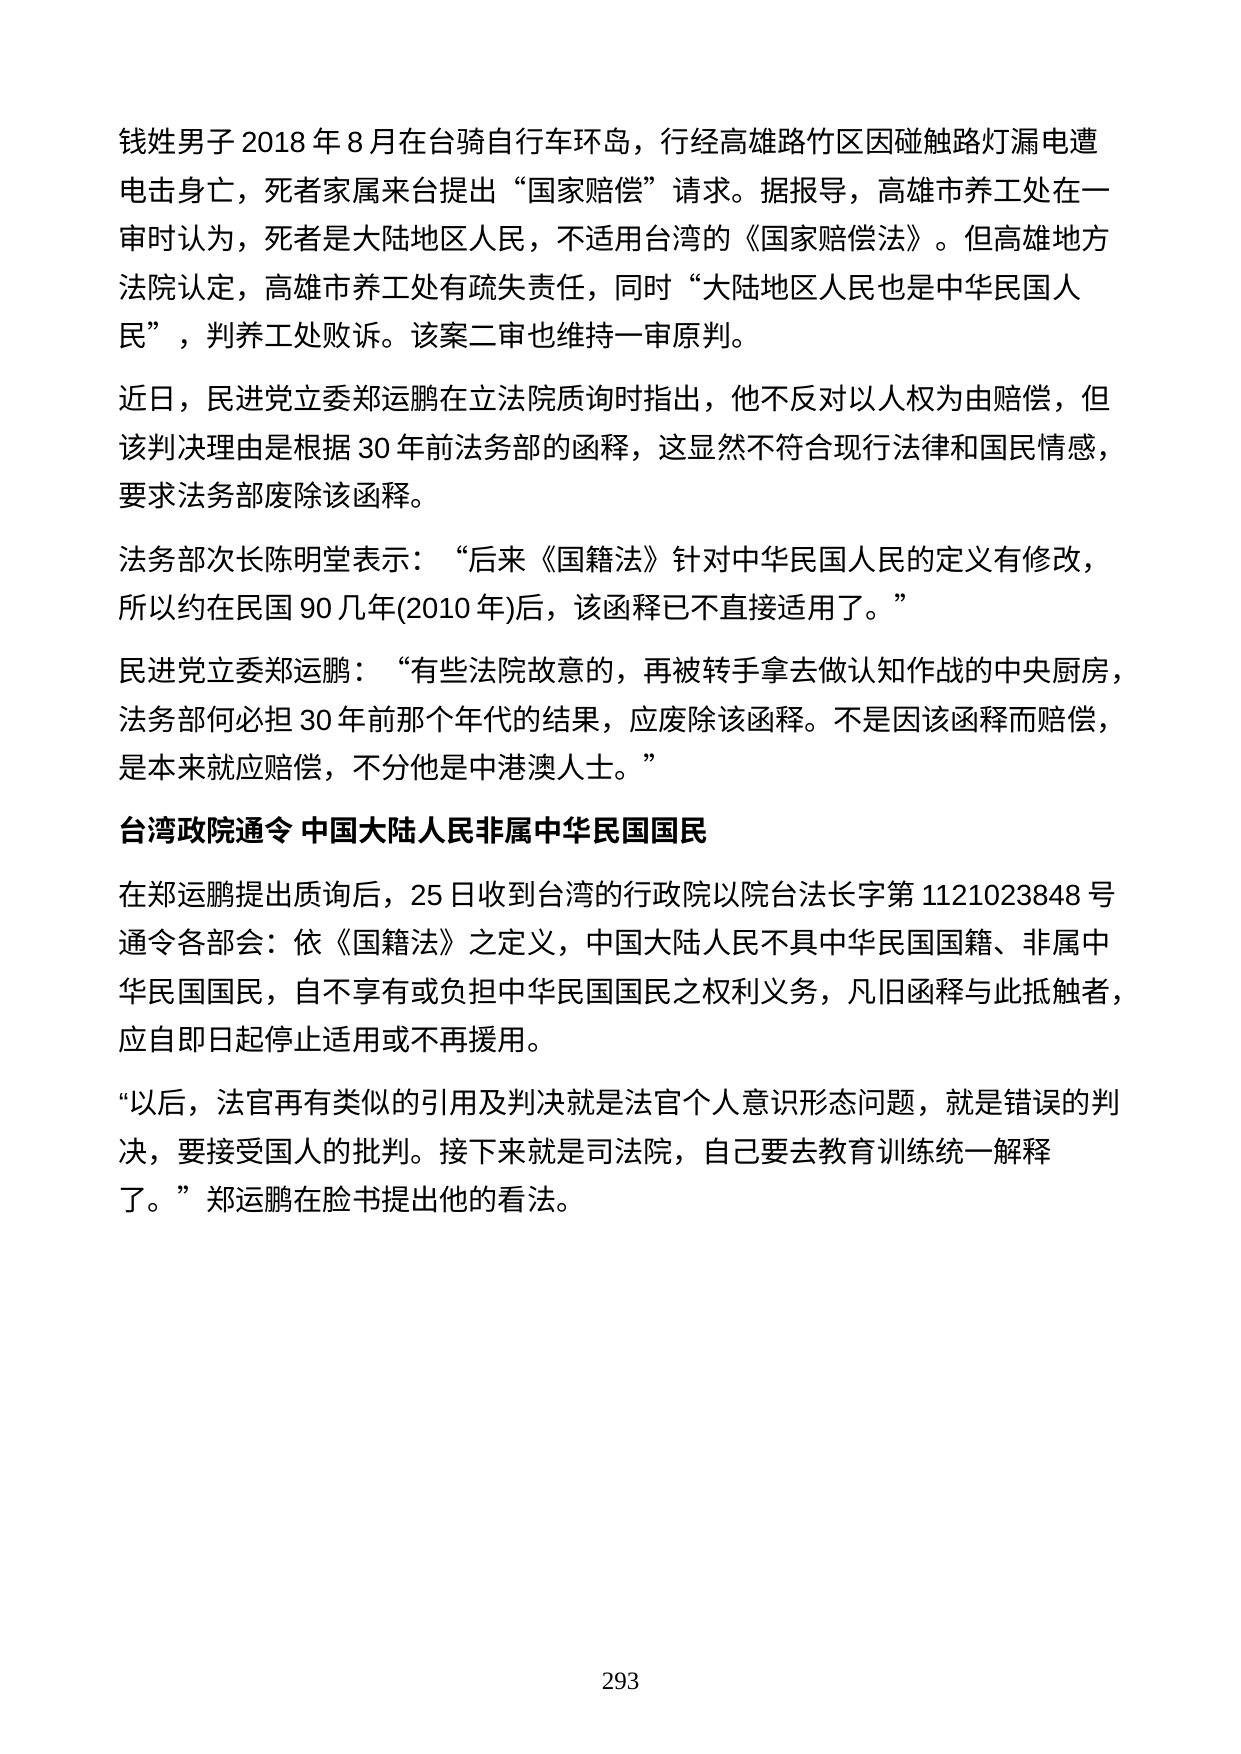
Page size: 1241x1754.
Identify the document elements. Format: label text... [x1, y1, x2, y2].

text 民进党立委郑运鹏：“有些法院故意的，再被转手拿去做认知作战的中央厨房，法务部何必担30年前那个年代的结果，应废除该函释。不是因该函释而赔偿，是本来就应赔偿，不分他是中港澳人士。” [118, 648, 1122, 787]
text 台湾政院通令 中国大陆人民非属中华民国国民 [118, 808, 1122, 850]
text 钱姓男子2018年8月在台骑自行车环岛，行经高雄路竹区因碰触路灯漏电遭电击身亡，死者家属来台提出“国家赔偿”请求。据报导，高雄市养工处在一审时认为，死者是大陆地区人民，不适用台湾的《国家赔偿法》。但高雄地方法院认定，高雄市养工处有疏失责任，同时“大陆地区人民也是中华民国人民”，判养工处败诉。该案二审也维持一审原判。 [118, 118, 1122, 355]
text 近日，民进党立委郑运鹏在立法院质询时指出，他不反对以人权为由赔偿，但该判决理由是根据30年前法务部的函释，这显然不符合现行法律和国民情感，要求法务部废除该函释。 [118, 376, 1122, 515]
text 法务部次长陈明堂表示：“后来《国籍法》针对中华民国人民的定义有修改，所以约在民国90几年(2010年)后，该函释已不直接适用了。” [118, 536, 1122, 627]
text 在郑运鹏提出质询后，25日收到台湾的行政院以院台法长字第1121023848号通令各部会：依《国籍法》之定义，中国大陆人民不具中华民国国籍、非属中华民国国民，自不享有或负担中华民国国民之权利义务，凡旧函释与此抵触者，应自即日起停止适用或不再援用。 [118, 871, 1122, 1059]
text “以后，法官再有类似的引用及判决就是法官个人意识形态问题，就是错误的判决，要接受国人的批判。接下来就是司法院，自己要去教育训练统一解释了。”郑运鹏在脸书提出他的看法。 [118, 1080, 1122, 1219]
